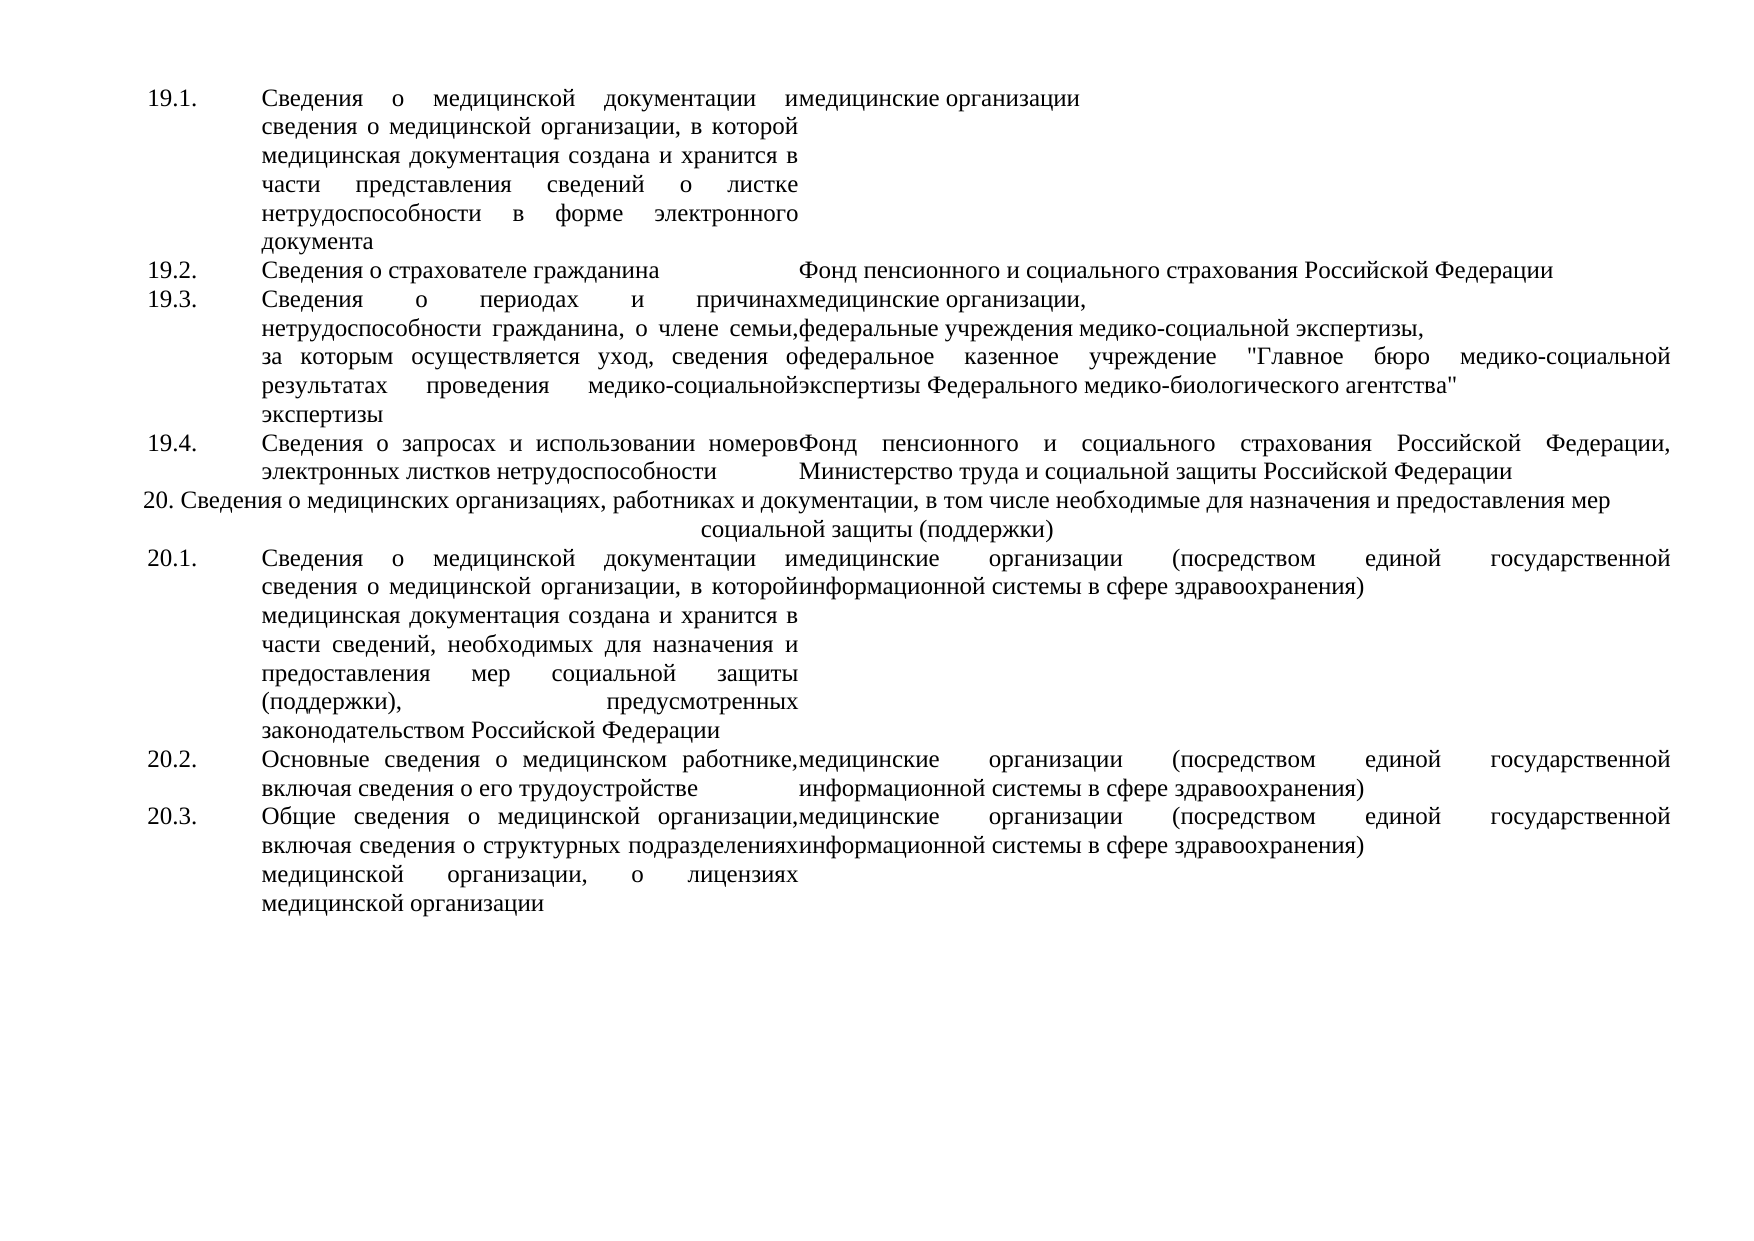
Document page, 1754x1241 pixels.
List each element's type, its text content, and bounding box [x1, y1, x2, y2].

table_cell Общие сведения о медицинской организации, включая сведения о структурных подразделениях медицинской организации, о лицензиях медицинской организации [261, 801, 799, 916]
table_cell 20.1. [83, 543, 261, 744]
table_cell Сведения о периодах и причинах нетрудоспособности гражданина, о члене семьи, за которым осуществляется уход, сведения о результатах проведения медико-социальной экспертизы [261, 284, 799, 428]
table_cell Сведения о медицинской документации и сведения о медицинской организации, в которой медицинская документация создана и хранится в части представления сведений о листке нетрудоспособности в форме электронного документа [261, 83, 799, 255]
table_cell 19.4. [83, 428, 261, 485]
table_cell 19.1. [83, 83, 261, 255]
table_cell 20. Сведения о медицинских организациях, работниках и документации, в том числе необходимые для назначения и предоставления мер социальной защиты (поддержки) [83, 485, 1671, 543]
table_cell 19.2. [83, 255, 261, 284]
table_cell медицинские организации (посредством единой государственной информационной системы в сфере здравоохранения) [799, 801, 1671, 916]
table_cell медицинские организации (посредством единой государственной информационной системы в сфере здравоохранения) [799, 543, 1671, 744]
table_cell Фонд пенсионного и социального страхования Российской Федерации [799, 255, 1671, 284]
table_cell Сведения о страхователе гражданина [261, 255, 799, 284]
table_cell Фонд пенсионного и социального страхования Российской Федерации, Министерство труда и социальной защиты Российской Федерации [799, 428, 1671, 485]
table_cell медицинские организации, федеральные учреждения медико-социальной экспертизы, федеральное казенное учреждение "Главное бюро медико-социальной экспертизы Федерального медико-биологического агентства" [799, 284, 1671, 428]
table_cell Сведения о запросах и использовании номеров электронных листков нетрудоспособности [261, 428, 799, 485]
table_cell 20.3. [83, 801, 261, 916]
table_cell медицинские организации [799, 83, 1671, 255]
table_cell Основные сведения о медицинском работнике, включая сведения о его трудоустройстве [261, 744, 799, 801]
table_cell 19.3. [83, 284, 261, 428]
table_cell Сведения о медицинской документации и сведения о медицинской организации, в которой медицинская документация создана и хранится в части сведений, необходимых для назначения и предоставления мер социальной защиты (поддержки), предусмотренных законодательством Российской Федерации [261, 543, 799, 744]
table_cell 20.2. [83, 744, 261, 801]
table_cell медицинские организации (посредством единой государственной информационной системы в сфере здравоохранения) [799, 744, 1671, 801]
